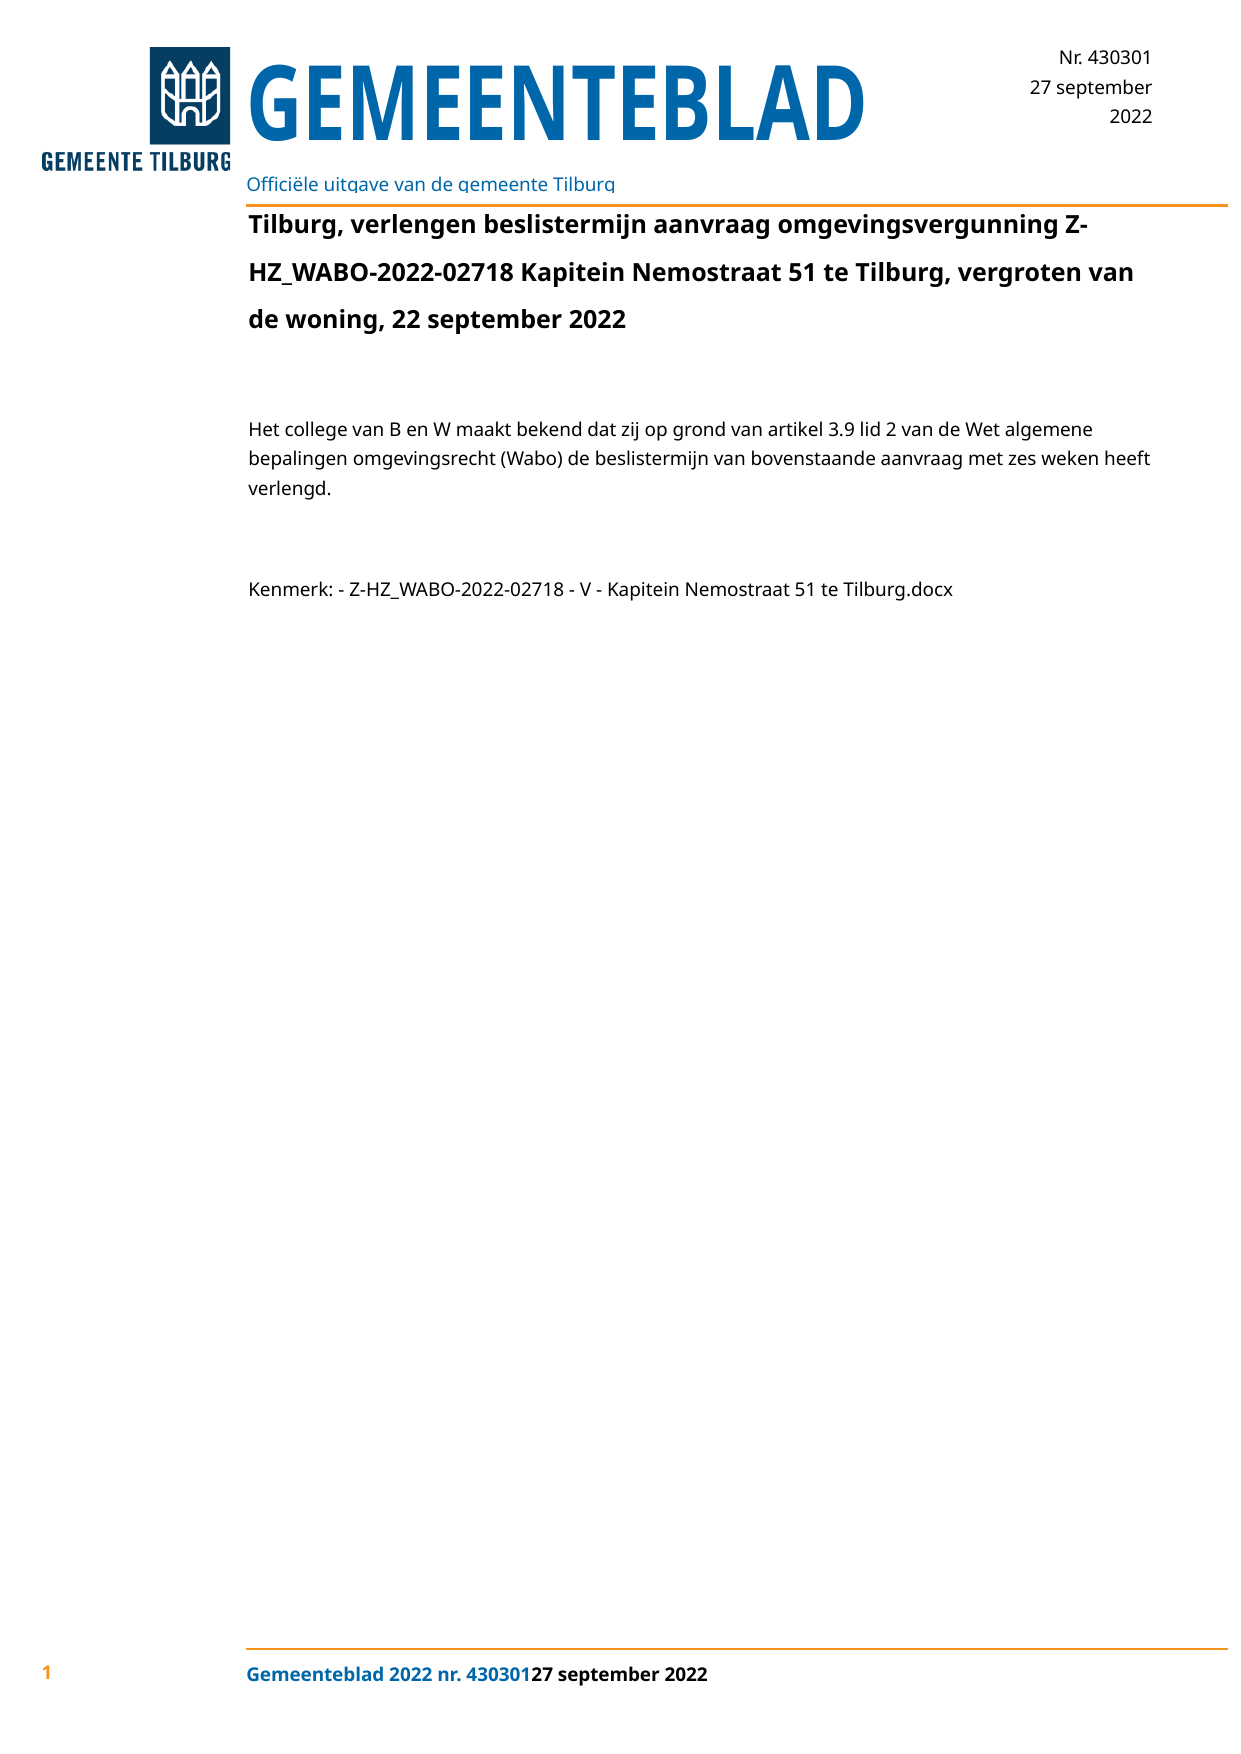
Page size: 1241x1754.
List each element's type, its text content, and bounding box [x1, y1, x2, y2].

text Kenmerk: - Z-HZ_WABO-2022-02718 - V - Kapitein Nemostraat 51 te Tilburg.docx [248, 576, 1152, 602]
picture [41, 47, 231, 172]
text Tilburg, verlengen beslistermijn aanvraag omgevingsvergunning Z-HZ_WABO-2022-02718 Kapitein Nemostraat 51 te Tilburg, vergroten van de woning, 22 september 2022 [248, 207, 1152, 336]
text Het college van B en W maakt bekend dat zij op grond van artikel 3.9 lid 2 van de Wet algemene bepalingen omgevingsrecht (Wabo) de beslistermijn van bovenstaande aanvraag met zes weken heeft verlengd. [248, 416, 1152, 501]
